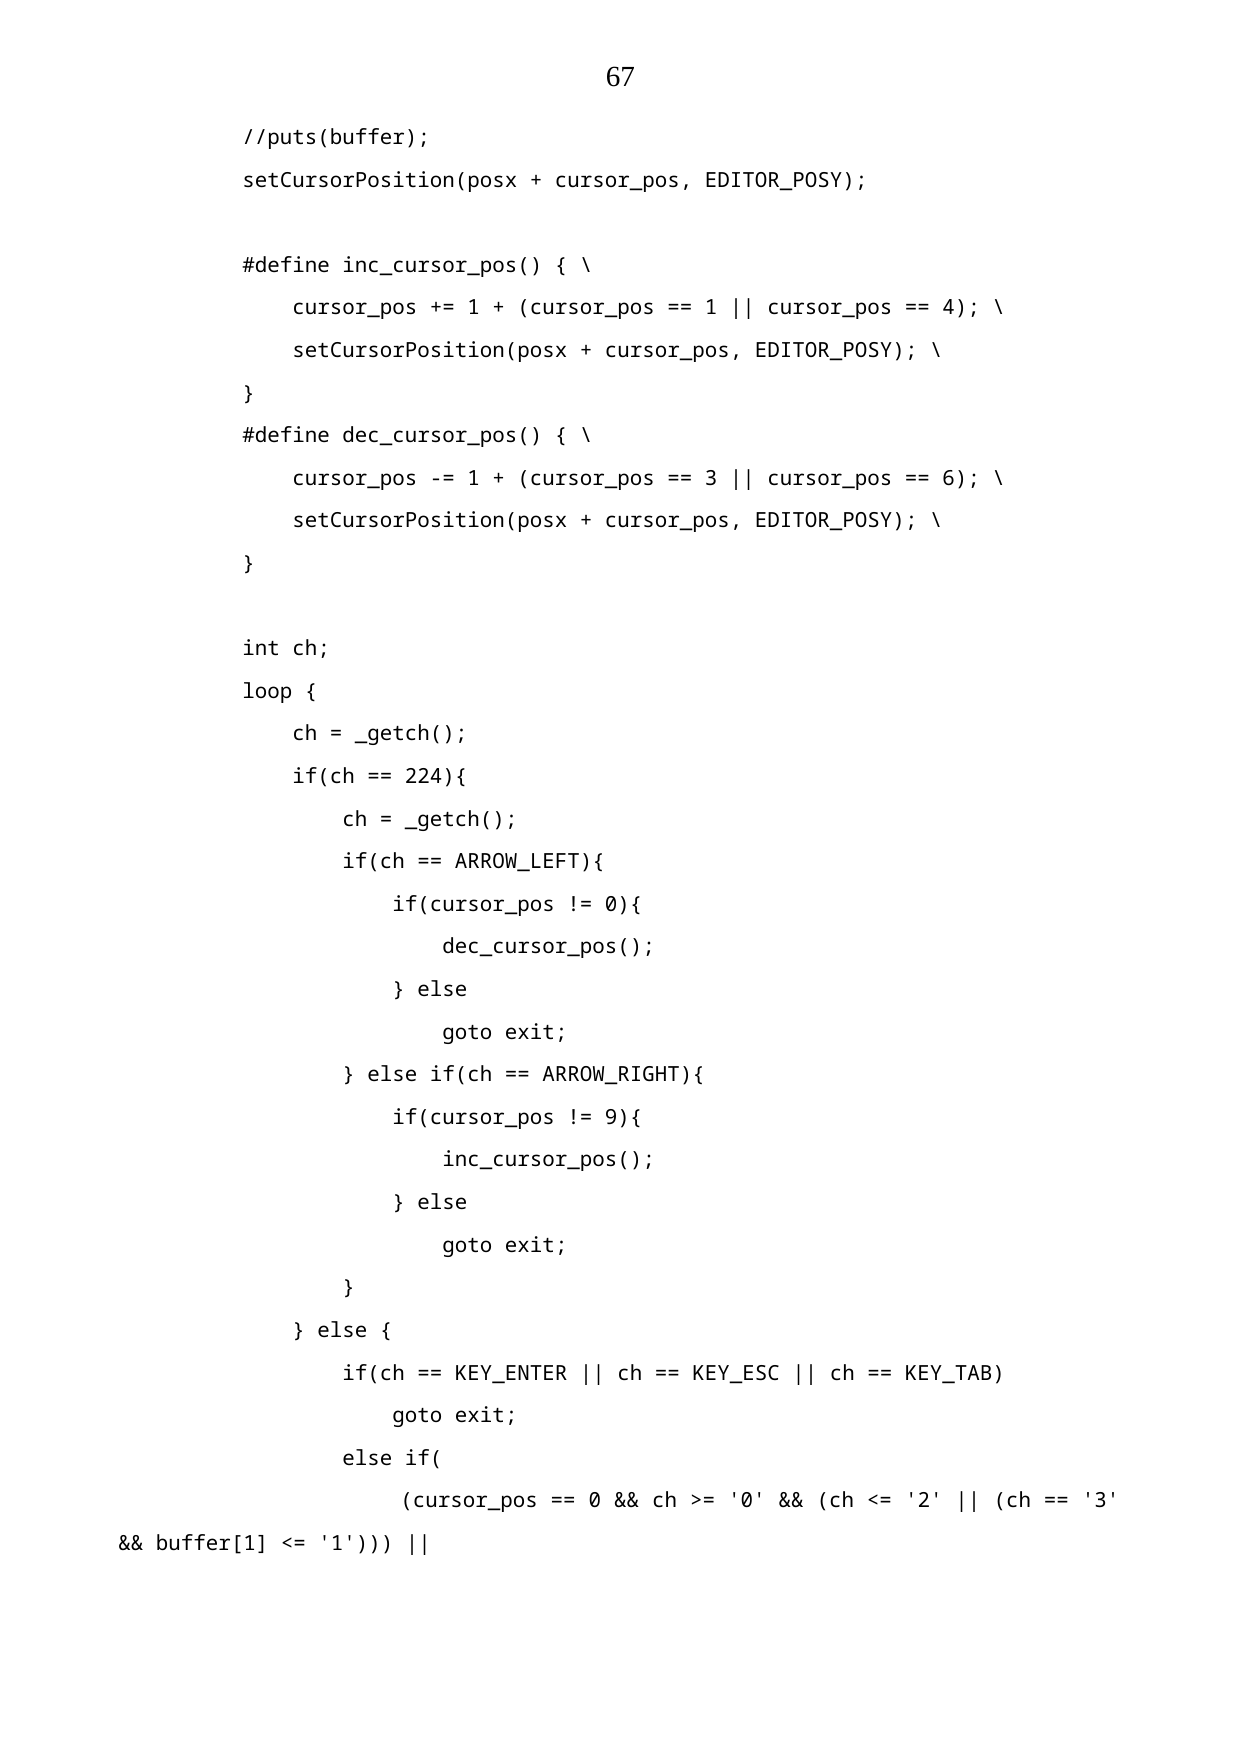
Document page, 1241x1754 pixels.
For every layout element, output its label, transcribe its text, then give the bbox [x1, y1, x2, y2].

text if(cursor_pos != 0){ [118, 889, 1122, 917]
text loop { [118, 676, 1122, 704]
text } else { [118, 1315, 1122, 1343]
text if(ch == ARROW_LEFT){ [118, 846, 1122, 875]
text } else [118, 974, 1122, 1003]
text dec_cursor_pos(); [118, 932, 1122, 960]
text cursor_pos -= 1 + (cursor_pos == 3 || cursor_pos == 6); \ [118, 463, 1122, 491]
text goto exit; [118, 1230, 1122, 1258]
text #define dec_cursor_pos() { \ [118, 420, 1122, 449]
text } [118, 1272, 1122, 1301]
text inc_cursor_pos(); [118, 1144, 1122, 1173]
text } else if(ch == ARROW_RIGHT){ [118, 1059, 1122, 1088]
text setCursorPosition(posx + cursor_pos, EDITOR_POSY); \ [118, 335, 1122, 363]
text } else [118, 1187, 1122, 1216]
text #define inc_cursor_pos() { \ [118, 250, 1122, 278]
text cursor_pos += 1 + (cursor_pos == 1 || cursor_pos == 4); \ [118, 292, 1122, 321]
text } [118, 548, 1122, 577]
text goto exit; [118, 1400, 1122, 1429]
text ch = _getch(); [118, 804, 1122, 832]
text if(cursor_pos != 9){ [118, 1102, 1122, 1130]
text ch = _getch(); [118, 718, 1122, 747]
text else if( [118, 1443, 1122, 1471]
text } [118, 378, 1122, 406]
text setCursorPosition(posx + cursor_pos, EDITOR_POSY); [118, 165, 1122, 193]
text if(ch == 224){ [118, 761, 1122, 789]
text //puts(buffer); [118, 122, 1122, 151]
text goto exit; [118, 1017, 1122, 1045]
text int ch; [118, 633, 1122, 662]
text if(ch == KEY_ENTER || ch == KEY_ESC || ch == KEY_TAB) [118, 1358, 1122, 1386]
text (cursor_pos == 0 && ch >= '0' && (ch <= '2' || (ch == '3' && buffer[1] <= '1'))) || [118, 1485, 1122, 1556]
text setCursorPosition(posx + cursor_pos, EDITOR_POSY); \ [118, 506, 1122, 534]
